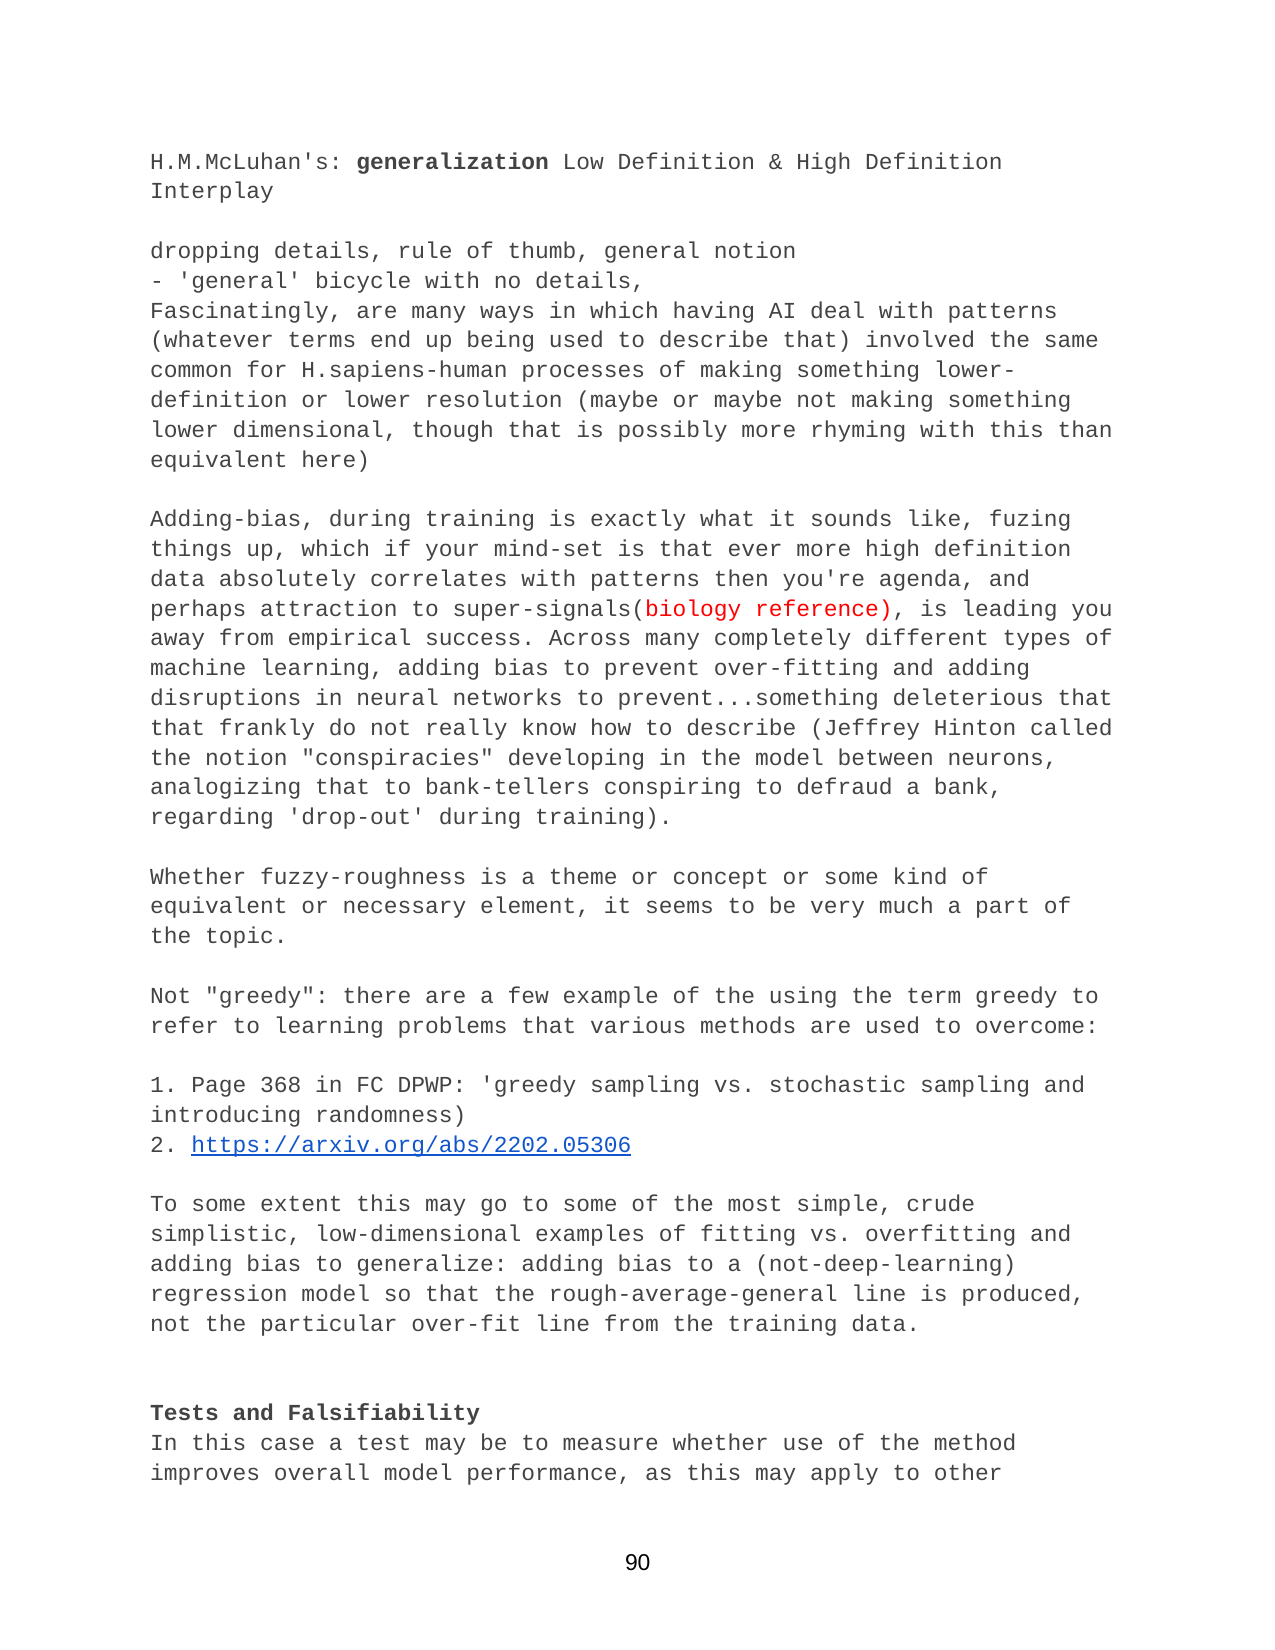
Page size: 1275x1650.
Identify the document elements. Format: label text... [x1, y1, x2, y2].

text dropping details, rule of thumb, general notion [150, 239, 1125, 265]
text Whether fuzzy-roughness is a theme or concept or some kind of equivalent or necessary element, it seems to be very much a part of the topic. [150, 865, 1125, 951]
text Fascinatingly, are many ways in which having AI deal with patterns (whatever terms end up being used to describe that) involved the same common for H.sapiens-human processes of making something lower-definition or lower resolution (maybe or maybe not making something lower dimensional, though that is possibly more rhyming with this than equivalent here) [150, 299, 1125, 474]
text 1. Page 368 in FC DPWP: 'greedy sampling vs. stochastic sampling and introducing randomness) [150, 1073, 1125, 1129]
text 2. https://arxiv.org/abs/2202.05306 [150, 1133, 1125, 1159]
text In this case a test may be to measure whether use of the method improves overall model performance, as this may apply to other [150, 1431, 1125, 1487]
text Adding-bias, during training is exactly what it sounds like, fuzing things up, which if your mind-set is that ever more high definition data absolutely correlates with patterns then you're agenda, and perhaps attraction to super-signals(biology reference), is leading you away from empirical success. Across many completely different types of machine learning, adding bias to prevent over-fitting and adding disruptions in neural networks to prevent...something deleterious that that frankly do not really know how to describe (Jeffrey Hinton called the notion "conspiracies" developing in the model between neurons, analogizing that to bank-tellers conspiring to defraud a bank, regarding 'drop-out' during training). [150, 507, 1125, 831]
text - 'general' bicycle with no details, [150, 269, 1125, 295]
text To some extent this may go to some of the most simple, crude simplistic, low-dimensional examples of fitting vs. overfitting and adding bias to generalize: adding bias to a (not-deep-learning) regression model so that the rough-average-general line is produced, not the particular over-fit line from the training data. [150, 1193, 1125, 1338]
text H.M.McLuhan's: generalization Low Definition & High Definition Interplay [150, 150, 1125, 206]
text Not "greedy": there are a few example of the using the term greedy to refer to learning problems that various methods are used to overcome: [150, 984, 1125, 1040]
text Tests and Falsifiability [150, 1401, 1125, 1427]
